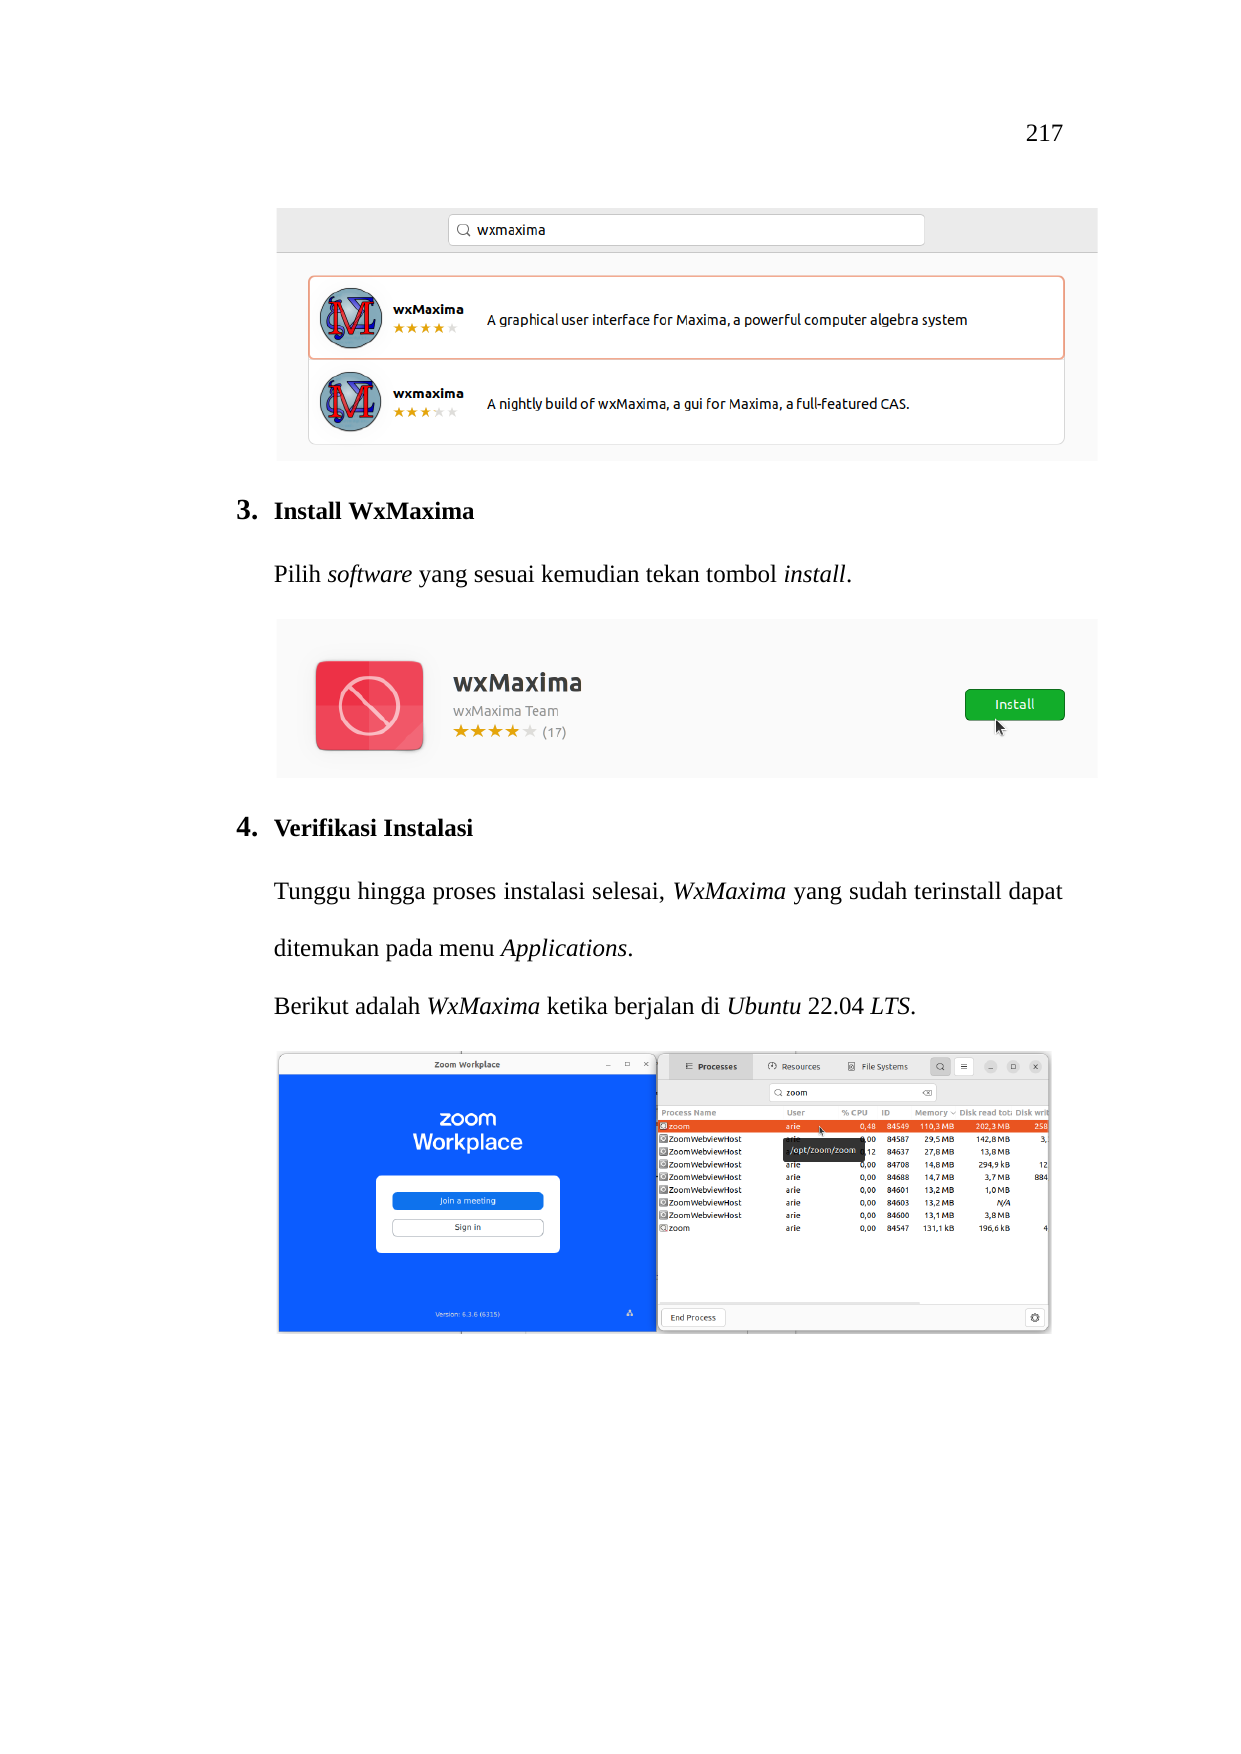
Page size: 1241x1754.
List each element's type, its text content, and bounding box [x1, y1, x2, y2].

list Berikut adalah WxMaxima ketika berjalan di Ubuntu 22.04 LTS. [236, 991, 1063, 1020]
picture [276, 619, 1098, 778]
list Pilih software yang sesuai kemudian tekan tombol install. [236, 559, 1063, 588]
list Tunggu hingga proses instalasi selesai, WxMaxima yang sudah terinstall dapat ditemukan pada menu Applications. [236, 876, 1063, 962]
picture [276, 1051, 1052, 1334]
list Install WxMaxima [236, 492, 1063, 526]
list Verifikasi Instalasi [236, 809, 1063, 842]
picture [276, 208, 1098, 461]
